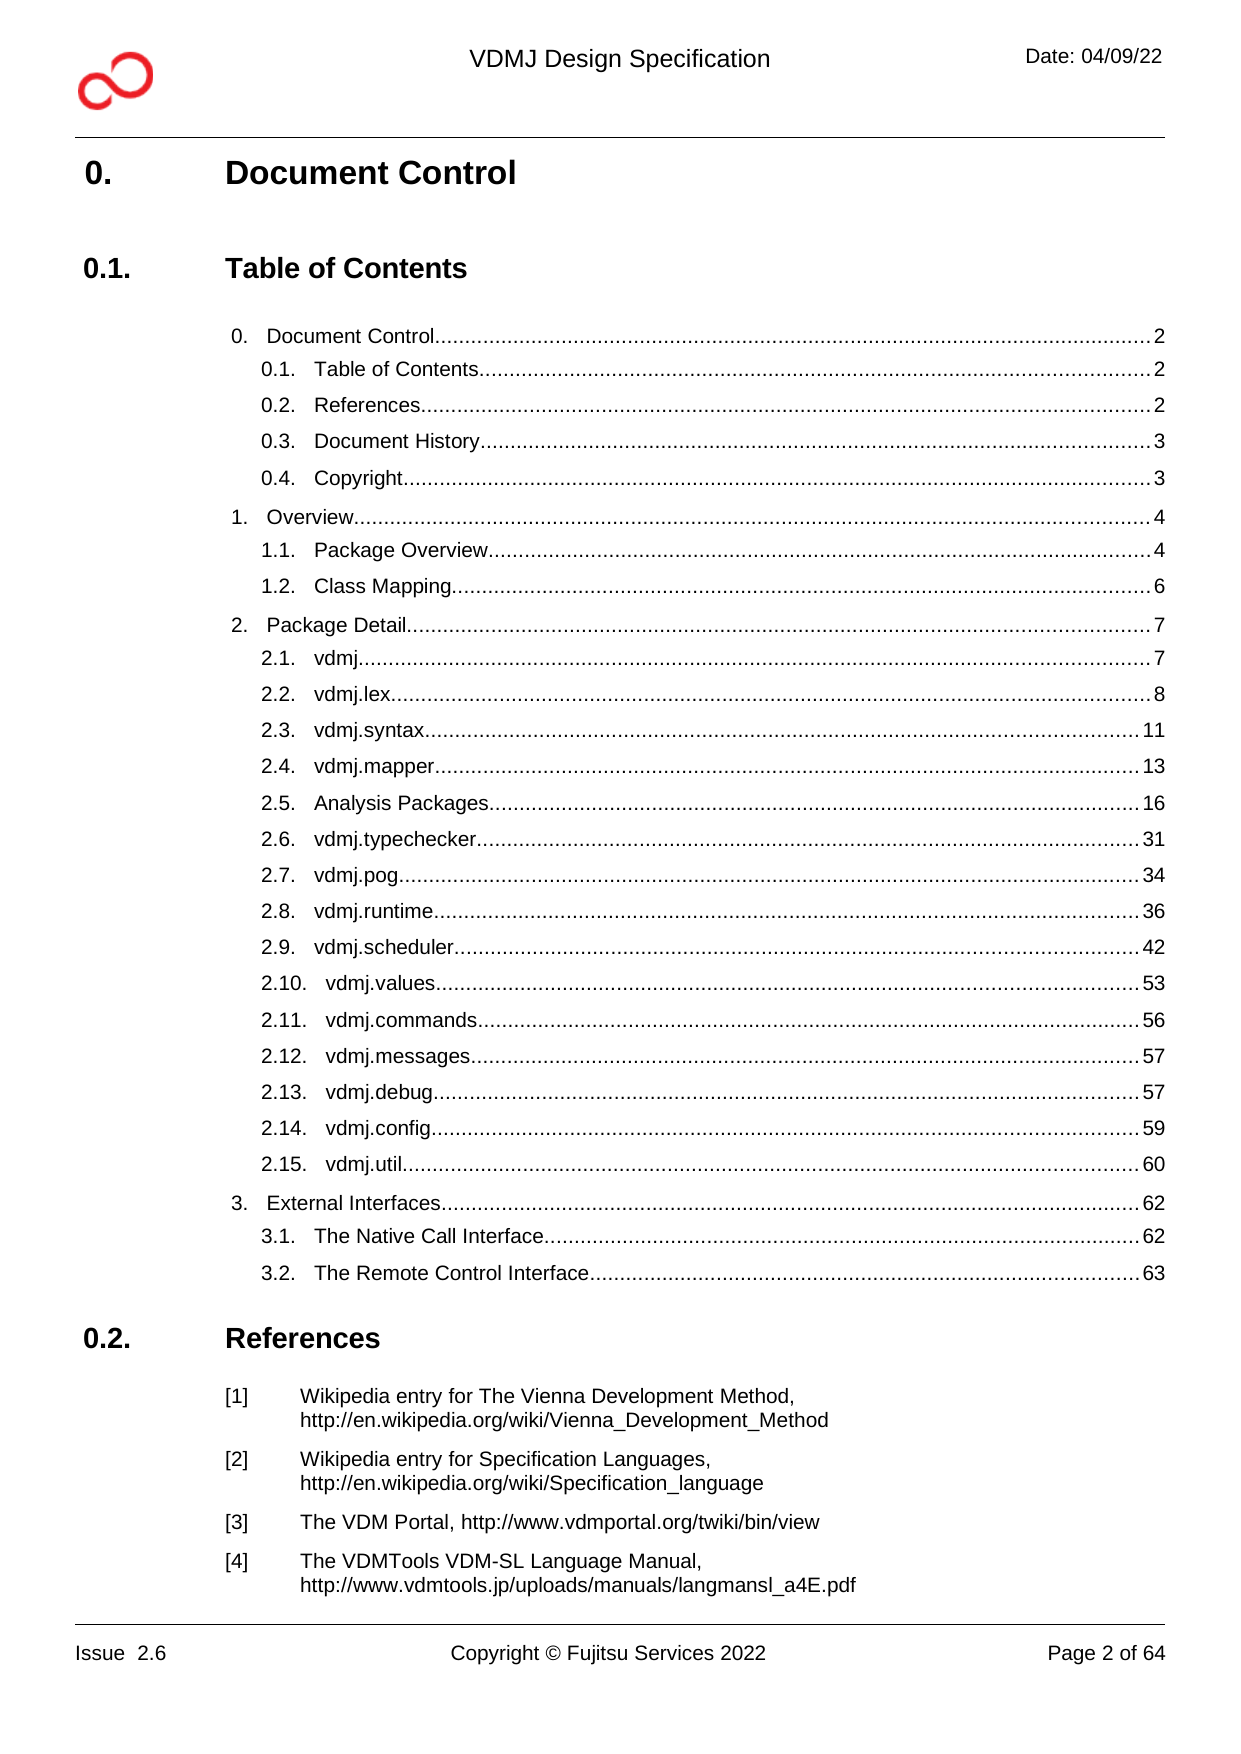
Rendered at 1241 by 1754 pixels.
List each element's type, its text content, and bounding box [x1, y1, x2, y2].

text 2.2. vdmj.lex 8 [255, 682, 1165, 706]
subtitle References [75, 1321, 1165, 1354]
list The VDMTools VDM-SL Language Manual, http://www.vdmtools.jp/uploads/manuals/langmansl_a4E.pdf [225, 1549, 1165, 1597]
picture [78, 44, 153, 120]
text 2.10. vdmj.values 53 [255, 971, 1165, 995]
subtitle Document Control [75, 153, 1165, 191]
list Wikipedia entry for Specification Languages, http://en.wikipedia.org/wiki/Specification_language [225, 1447, 1165, 1495]
text 2.14. vdmj.config 59 [255, 1116, 1165, 1140]
text 1.1. Package Overview 4 [255, 538, 1165, 562]
text 2.8. vdmj.runtime 36 [255, 899, 1165, 923]
text 2.15. vdmj.util 60 [255, 1152, 1165, 1176]
text 0.3. Document History 3 [255, 429, 1165, 453]
text 3.2. The Remote Control Interface 63 [255, 1260, 1165, 1284]
text 2.12. vdmj.messages 57 [255, 1044, 1165, 1068]
text 0.1. Table of Contents 2 [255, 357, 1165, 381]
text 1.2. Class Mapping 6 [255, 574, 1165, 598]
subtitle Table of Contents [75, 251, 1165, 285]
text 0.4. Copyright 3 [255, 466, 1165, 489]
text 2.11. vdmj.commands 56 [255, 1007, 1165, 1032]
text 2.6. vdmj.typechecker 31 [255, 827, 1165, 851]
list The VDM Portal, http://www.vdmportal.org/twiki/bin/view [225, 1510, 1165, 1534]
list Wikipedia entry for The Vienna Development Method, http://en.wikipedia.org/wiki/Vienna_Development_Method [225, 1384, 1165, 1432]
text 2.4. vdmj.mapper 13 [255, 754, 1165, 778]
text 2. Package Detail 7 [225, 613, 1165, 637]
text 0. Document Control 2 [225, 324, 1165, 348]
text 3.1. The Native Call Interface 62 [255, 1224, 1165, 1248]
text 2.13. vdmj.debug 57 [255, 1080, 1165, 1104]
text 1. Overview 4 [225, 504, 1165, 529]
text 3. External Interfaces 62 [225, 1191, 1165, 1215]
text 2.3. vdmj.syntax 11 [255, 718, 1165, 742]
text 2.1. vdmj 7 [255, 646, 1165, 670]
text 2.9. vdmj.scheduler 42 [255, 935, 1165, 959]
text 0.2. References 2 [255, 393, 1165, 417]
text 2.7. vdmj.pog 34 [255, 863, 1165, 887]
text 2.5. Analysis Packages 16 [255, 791, 1165, 815]
